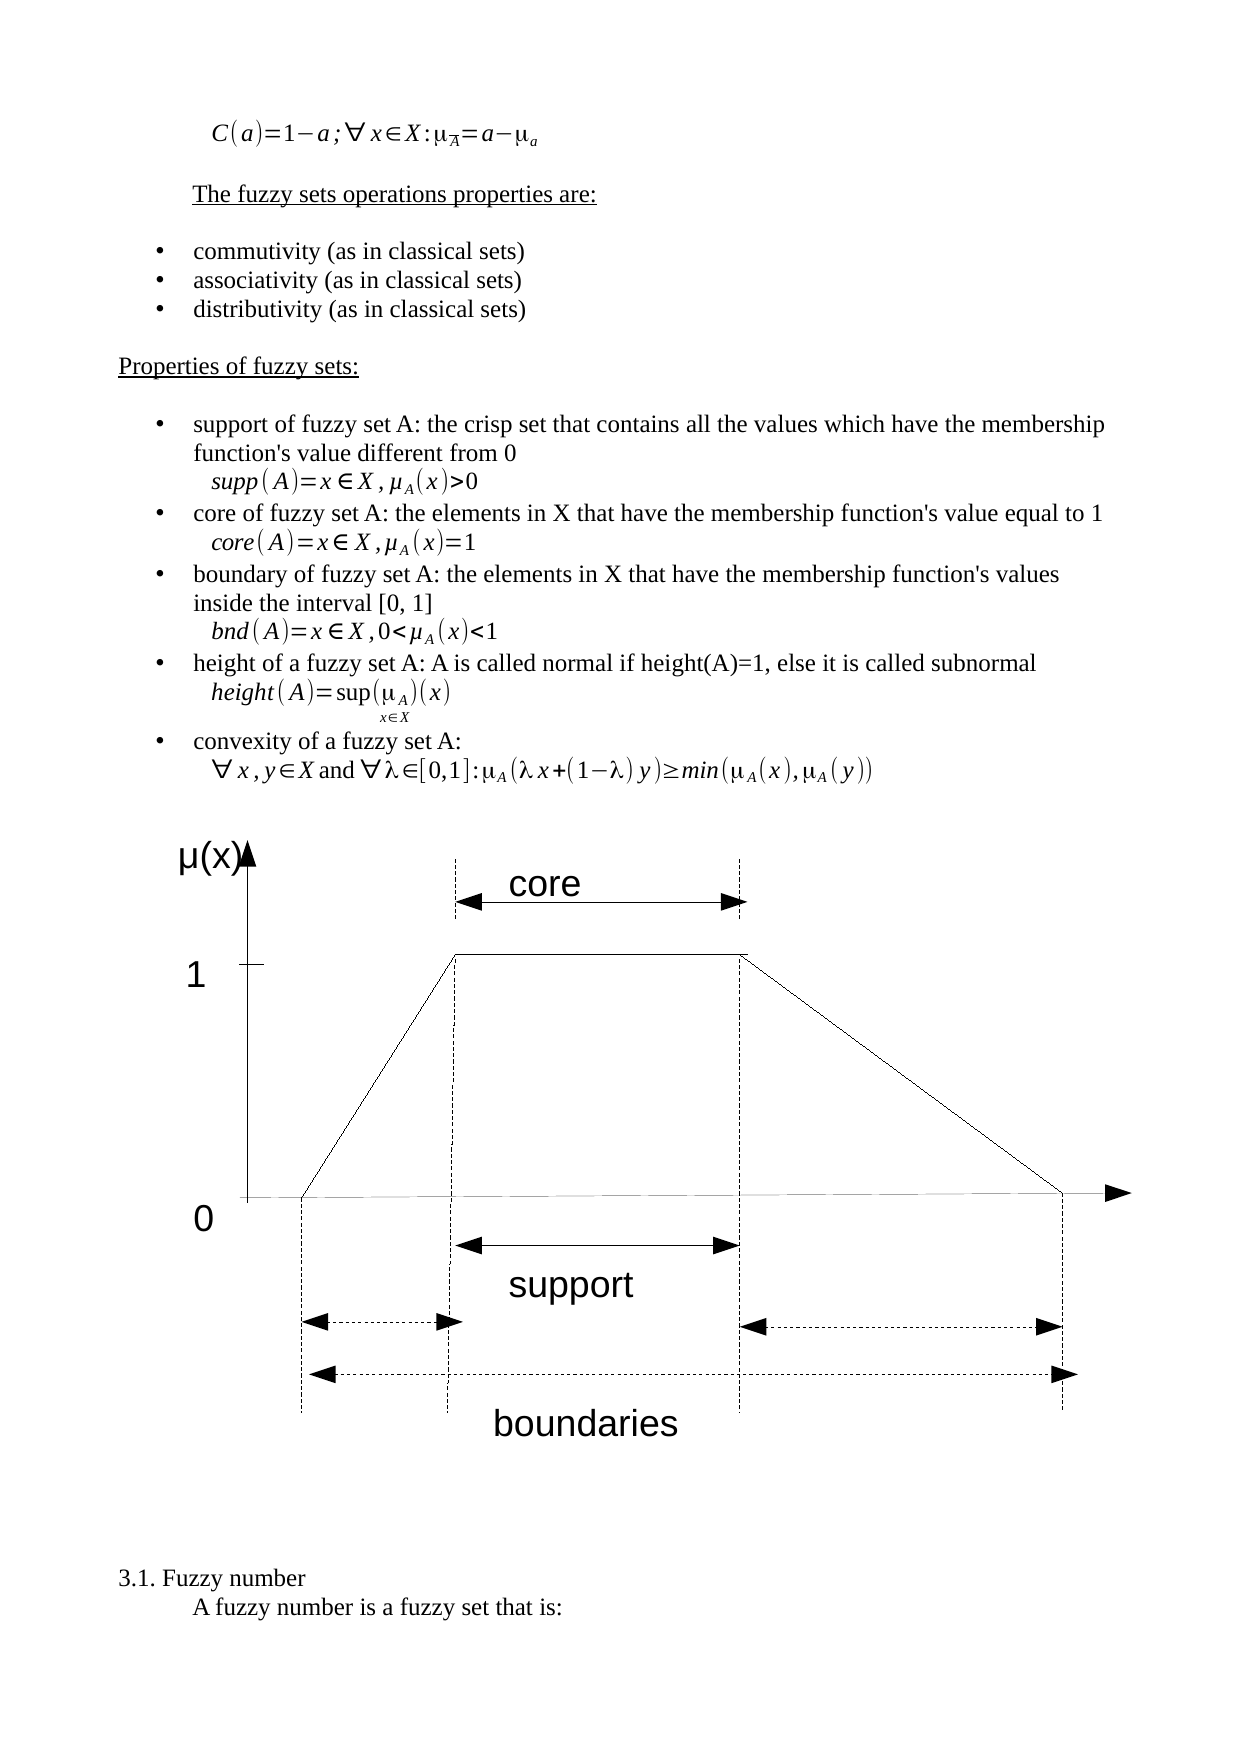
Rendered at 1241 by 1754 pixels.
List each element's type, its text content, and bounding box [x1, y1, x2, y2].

list associativity (as in classical sets) [156, 265, 1122, 294]
text The fuzzy sets operations properties are: [118, 179, 1122, 208]
list boundary of fuzzy set A: the elements in X that have the membership function's values inside the interval [0, 1] [156, 559, 1122, 617]
list support of fuzzy set A: the crisp set that contains all the values which have the membership function's value different from 0 [156, 409, 1122, 466]
list core of fuzzy set A: the elements in X that have the membership function's value equal to 1 [156, 498, 1122, 527]
list convexity of a fuzzy set A: [156, 726, 1122, 755]
list commutivity (as in classical sets) [156, 236, 1122, 265]
text Properties of fuzzy sets: [118, 351, 1122, 380]
text A fuzzy number is a fuzzy set that is: [118, 1592, 1122, 1620]
text 3.1. Fuzzy number [118, 1563, 1122, 1592]
list height of a fuzzy set A: A is called normal if height(A)=1, else it is called subnormal [156, 648, 1122, 677]
list distributivity (as in classical sets) [156, 294, 1122, 323]
